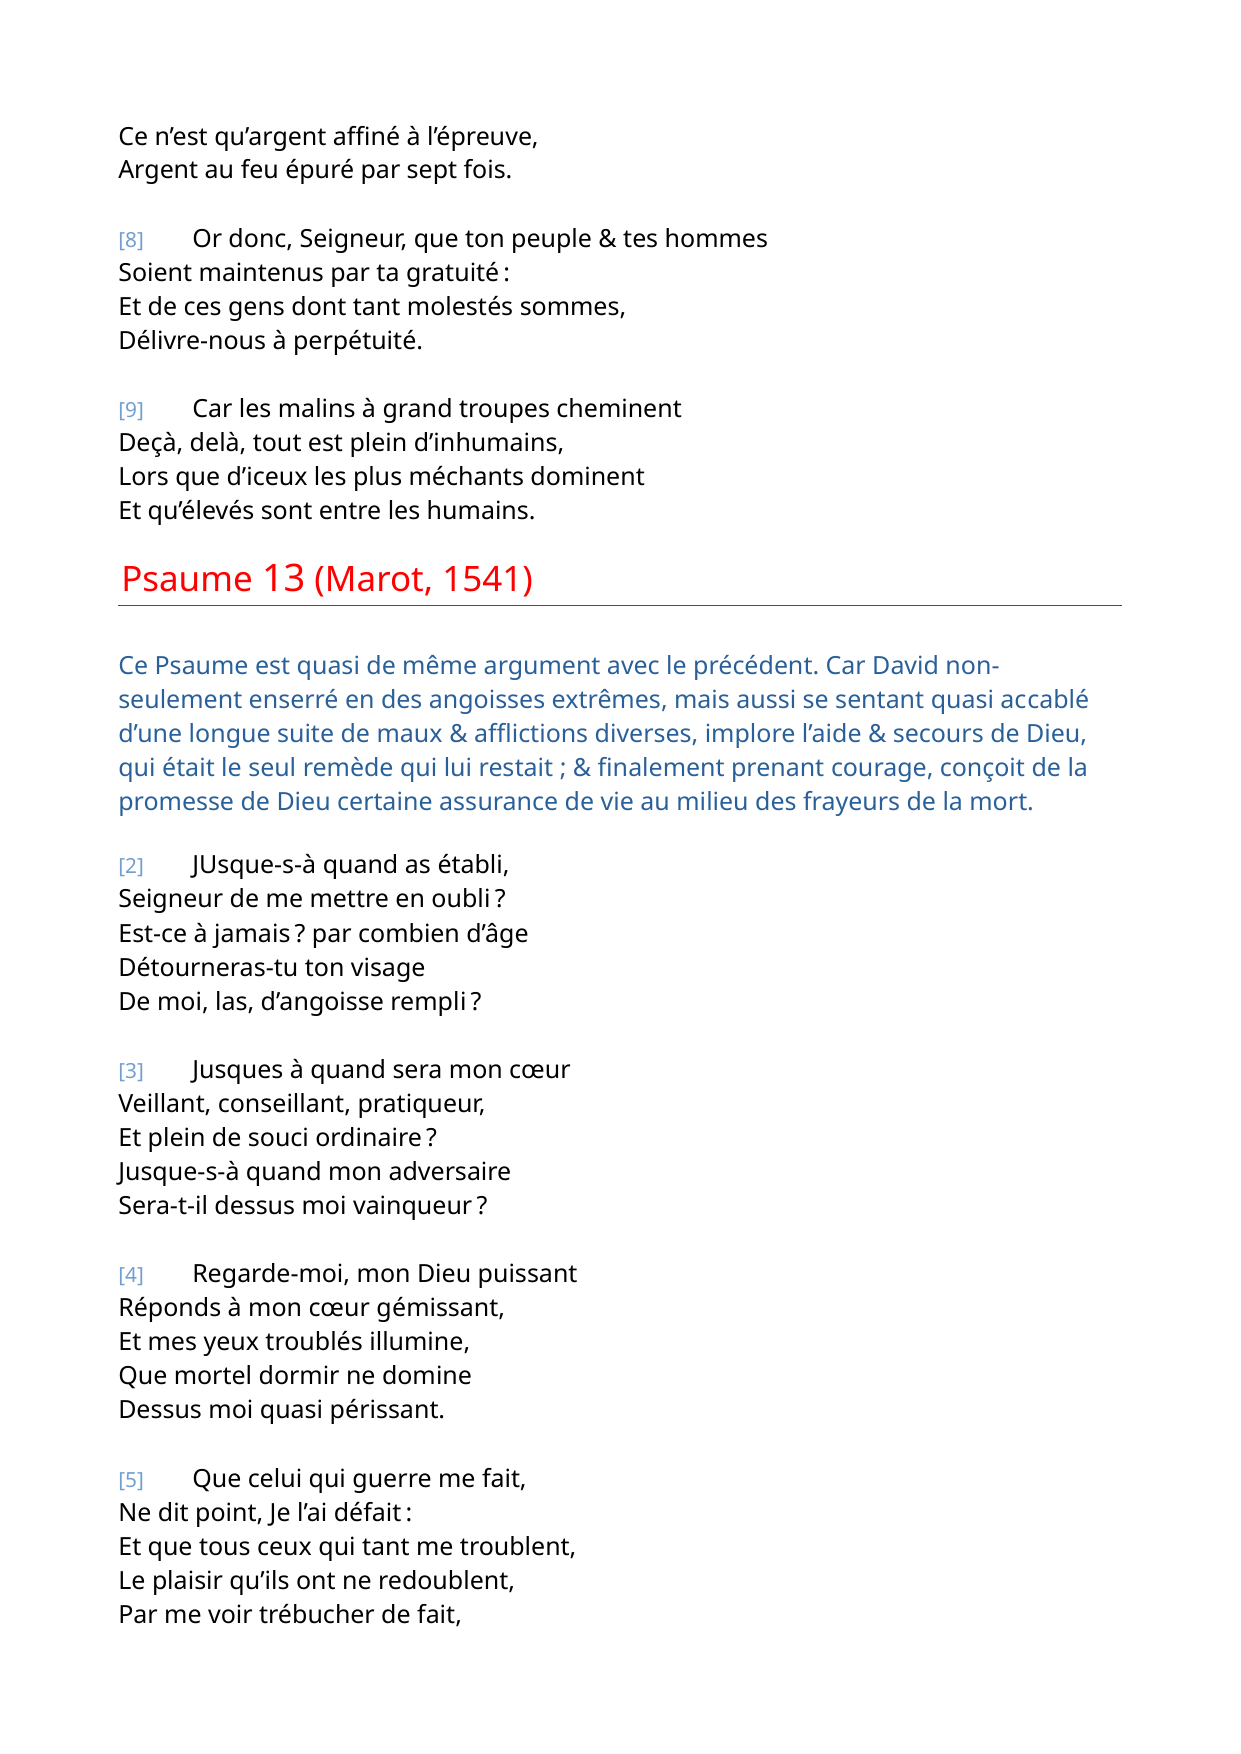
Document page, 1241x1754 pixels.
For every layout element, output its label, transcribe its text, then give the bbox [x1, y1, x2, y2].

text Réponds à mon cœur gémissant, [118, 1290, 1122, 1324]
text [4] Regarde-moi, mon Dieu puissant [118, 1256, 1122, 1290]
text Et de ces gens dont tant molestés sommes, [118, 288, 1122, 322]
text Ce n’est qu’argent affiné à l’épreuve, [118, 118, 1122, 152]
text Et que tous ceux qui tant me troublent, [118, 1528, 1122, 1562]
text Et mes yeux troublés illumine, [118, 1324, 1122, 1358]
text Jusque-s-à quand mon adversaire [118, 1154, 1122, 1188]
text Et qu’élevés sont entre les humains. [118, 493, 1122, 527]
text [3] Jusques à quand sera mon cœur [118, 1051, 1122, 1086]
text Lors que d’iceux les plus méchants dominent [118, 459, 1122, 493]
text Délivre-nous à perpétuité. [118, 322, 1122, 357]
text Est-ce à jamais ? par combien d’âge [118, 915, 1122, 949]
text [5] Que celui qui guerre me fait, [118, 1460, 1122, 1494]
text Et plein de souci ordinaire ? [118, 1119, 1122, 1154]
text Le plaisir qu’ils ont ne redoublent, [118, 1562, 1122, 1596]
text Dessus moi quasi périssant. [118, 1392, 1122, 1426]
text Seigneur de me mettre en oubli ? [118, 881, 1122, 915]
text Que mortel dormir ne domine [118, 1358, 1122, 1392]
text Ce Psaume est quasi de même argument avec le précédent. Car David non-seulement enserré en des angoisses extrêmes, mais aussi se sentant quasi accablé d’une longue suite de maux & afflictions diverses, implore l’aide & secours de Dieu, qui était le seul remède qui lui restait ; & finalement prenant courage, conçoit de la promesse de Dieu certaine assurance de vie au milieu des frayeurs de la mort. [118, 647, 1122, 818]
text Ne dit point, Je l’ai défait : [118, 1494, 1122, 1528]
subtitle Psaume 13 (Marot, 1541) [118, 548, 1122, 605]
text [2] JUsque-s-à quand as établi, [118, 847, 1122, 881]
text Par me voir trébucher de fait, [118, 1596, 1122, 1631]
text [8] Or donc, Seigneur, que ton peuple & tes hommes [118, 220, 1122, 254]
text Détourneras-tu ton visage [118, 949, 1122, 983]
text Soient maintenus par ta gratuité : [118, 254, 1122, 288]
text [9] Car les malins à grand troupes cheminent [118, 391, 1122, 425]
text Deçà, delà, tout est plein d’inhumains, [118, 425, 1122, 459]
text Sera-t-il dessus moi vainqueur ? [118, 1188, 1122, 1222]
text Veillant, conseillant, pratiqueur, [118, 1086, 1122, 1119]
text De moi, las, d’angoisse rempli ? [118, 983, 1122, 1017]
text Argent au feu épuré par sept fois. [118, 152, 1122, 186]
